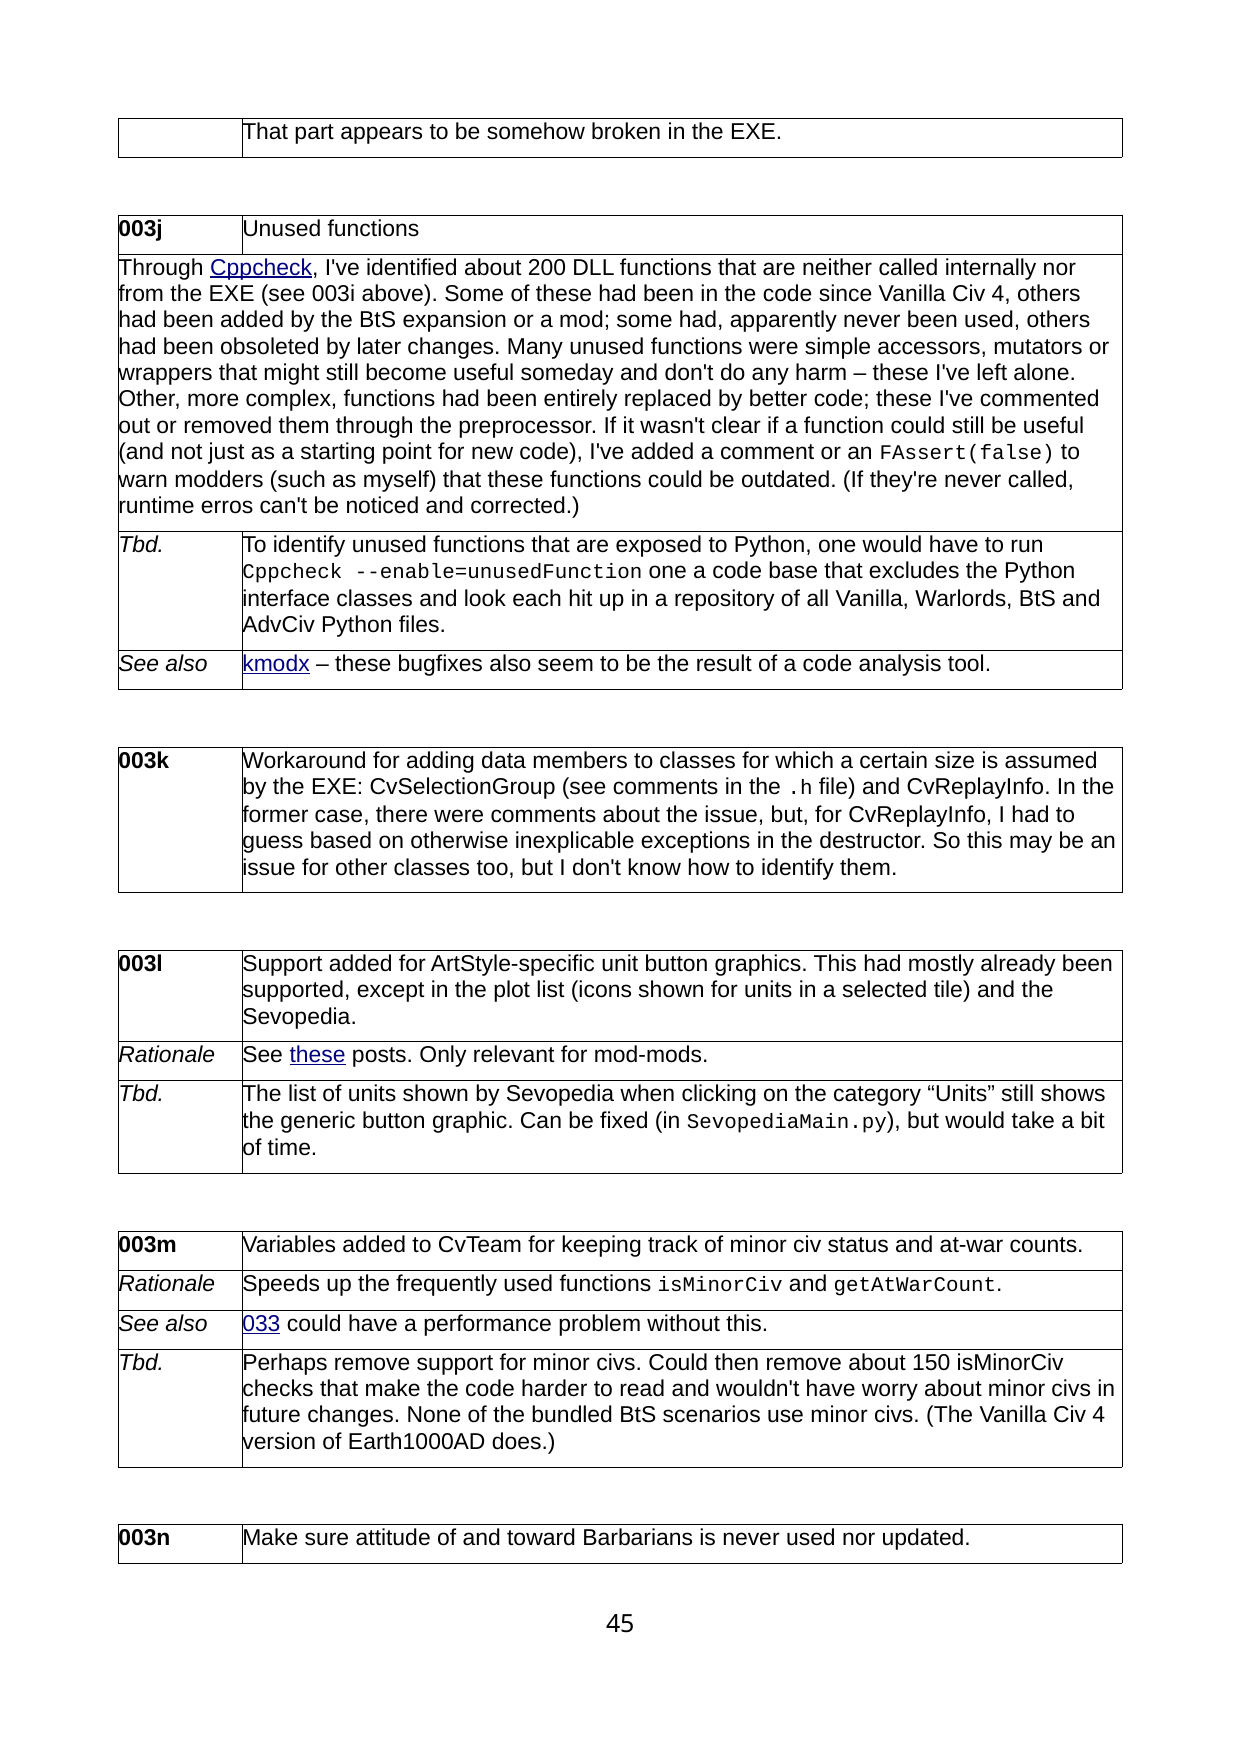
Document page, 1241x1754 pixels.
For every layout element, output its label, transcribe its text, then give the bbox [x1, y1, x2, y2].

table_cell See also [119, 1311, 242, 1349]
table_header 003k [119, 748, 242, 892]
table_header 003l [119, 951, 242, 1041]
table_cell 033 could have a performance problem without this. [243, 1311, 1122, 1349]
table_header 003m [119, 1232, 242, 1269]
table_cell Rationale [119, 1271, 242, 1310]
table_cell See also [119, 651, 242, 689]
table_cell To identify unused functions that are exposed to Python, one would have to run Cppcheck --enable=unusedFunction one a code base that excludes the Python interface classes and look each hit up in a repository of all Vanilla, Warlords, BtS and AdvCiv Python files. [243, 532, 1122, 650]
table_header Unused functions [243, 216, 1122, 253]
table_header 003j [119, 216, 242, 253]
table_cell Through Cppcheck, I've identified about 200 DLL functions that are neither called internally nor from the EXE (see 003i above). Some of these had been in the code since Vanilla Civ 4, others had been added by the BtS expansion or a mod; some had, apparently never been used, others had been obsoleted by later changes. Many unused functions were simple accessors, mutators or wrappers that might still become useful someday and don't do any harm – these I've left alone. Other, more complex, functions had been entirely replaced by better code; these I've commented out or removed them through the preprocessor. If it wasn't clear if a function could still be useful (and not just as a starting point for new code), I've added a comment or an FAssert(false) to warn modders (such as myself) that these functions could be outdated. (If they're never called, runtime erros can't be noticed and corrected.) [119, 255, 1122, 531]
table_cell See these posts. Only relevant for mod-mods. [243, 1042, 1122, 1080]
table_cell Speeds up the frequently used functions isMinorCiv and getAtWarCount. [243, 1271, 1122, 1310]
table_header Make sure attitude of and toward Barbarians is never used nor updated. [243, 1525, 1122, 1563]
table_cell Tbd. [119, 532, 242, 650]
table_cell [119, 119, 242, 157]
table_cell kmodx – these bugfixes also seem to be the result of a code analysis tool. [243, 651, 1122, 689]
table_header Support added for ArtStyle-specific unit button graphics. This had mostly already been supported, except in the plot list (icons shown for units in a selected tile) and the Sevopedia. [243, 951, 1122, 1041]
table_cell Perhaps remove support for minor civs. Could then remove about 150 isMinorCiv checks that make the code harder to read and wouldn't have worry about minor civs in future changes. None of the bundled BtS scenarios use minor civs. (The Vanilla Civ 4 version of Earth1000AD does.) [243, 1350, 1122, 1467]
table_cell The list of units shown by Sevopedia when clicking on the category “Units” still shows the generic button graphic. Can be fixed (in SevopediaMain.py), but would take a bit of time. [243, 1081, 1122, 1173]
table_cell Rationale [119, 1042, 242, 1080]
table_cell Tbd. [119, 1350, 242, 1467]
table_cell Tbd. [119, 1081, 242, 1173]
table_header Variables added to CvTeam for keeping track of minor civ status and at-war counts. [243, 1232, 1122, 1269]
table_cell That part appears to be somehow broken in the EXE. [243, 119, 1122, 157]
table_header 003n [119, 1525, 242, 1563]
table_header Workaround for adding data members to classes for which a certain size is assumed by the EXE: CvSelectionGroup (see comments in the .h file) and CvReplayInfo. In the former case, there were comments about the issue, but, for CvReplayInfo, I had to guess based on otherwise inexplicable exceptions in the destructor. So this may be an issue for other classes too, but I don't know how to identify them. [243, 748, 1122, 892]
